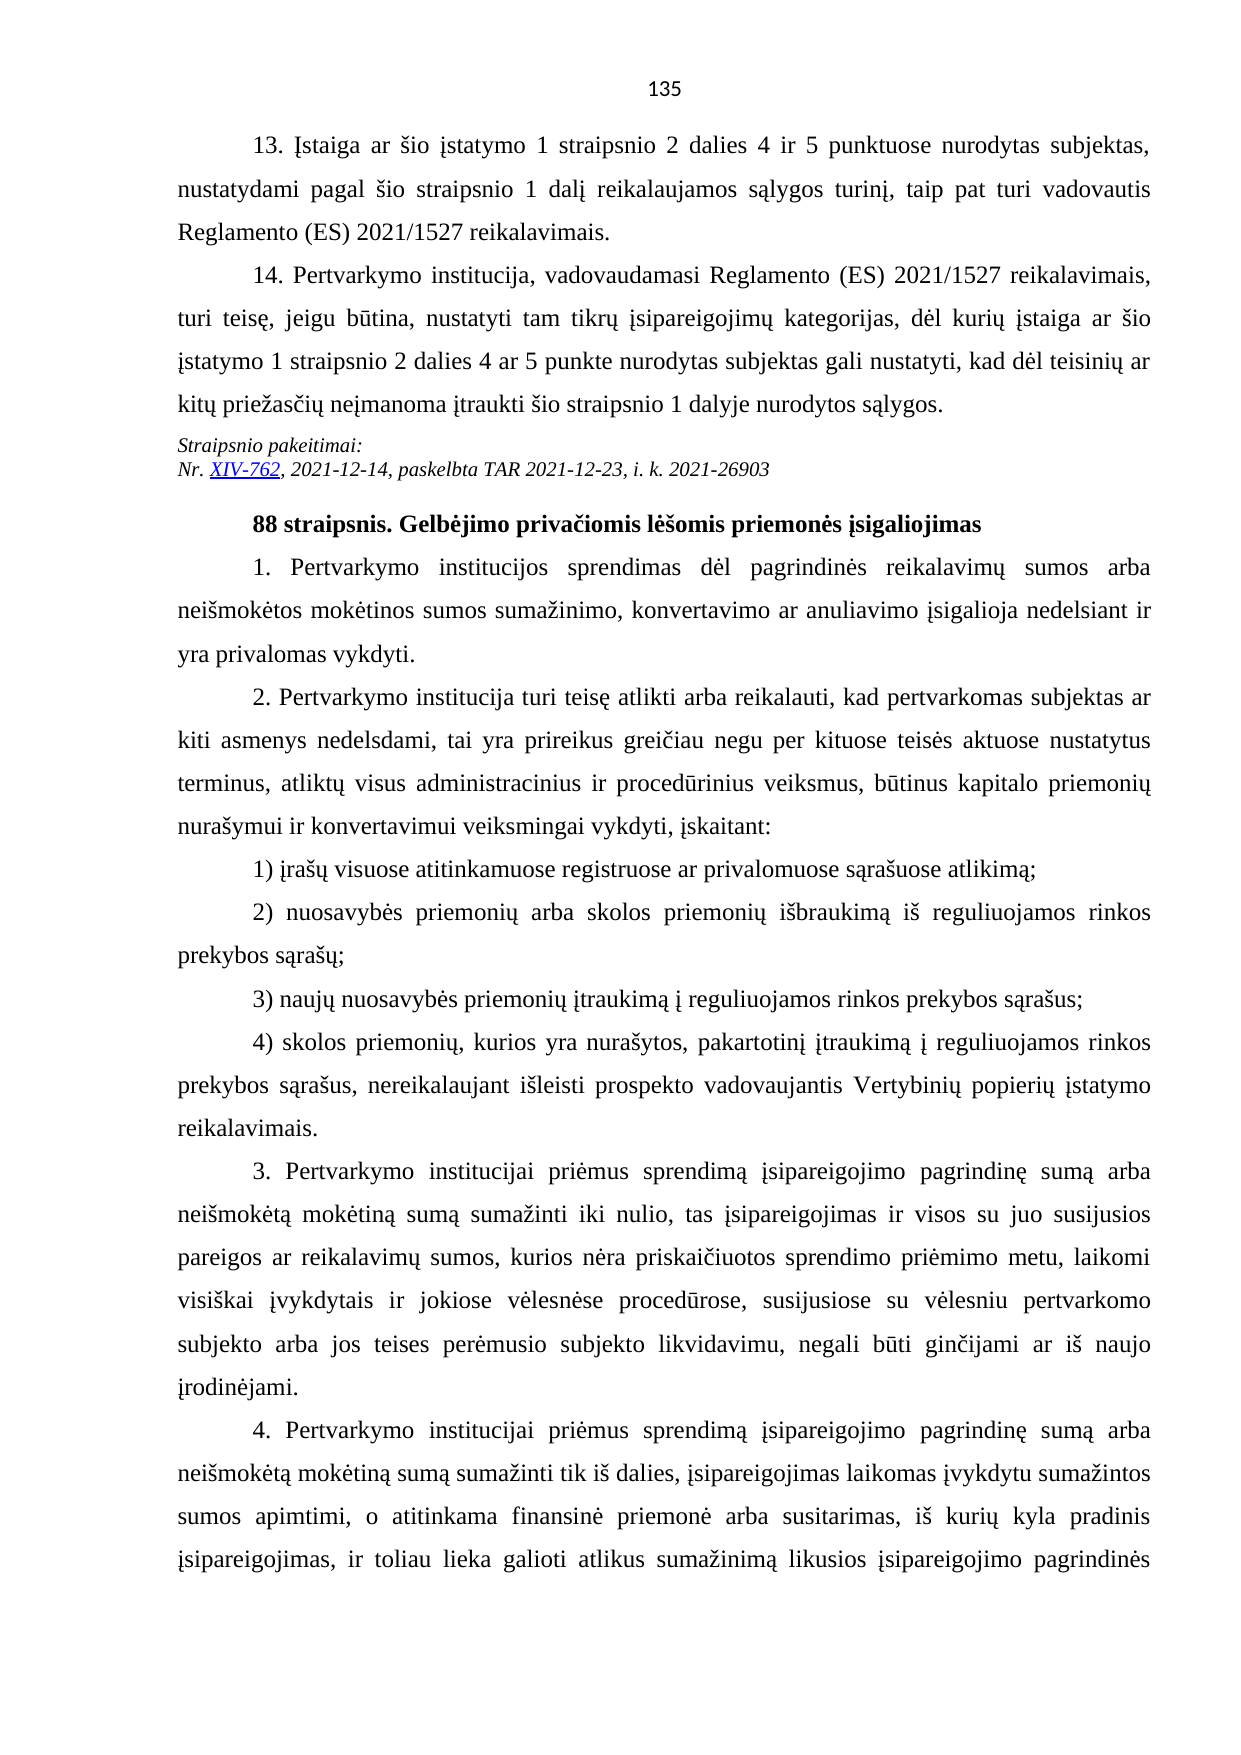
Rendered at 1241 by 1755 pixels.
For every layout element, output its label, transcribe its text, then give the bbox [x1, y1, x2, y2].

text 3) naujų nuosavybės priemonių įtraukimą į reguliuojamos rinkos prekybos sąrašus; [177, 984, 1152, 1012]
text 88 straipsnis. Gelbėjimo privačiomis lėšomis priemonės įsigaliojimas [177, 509, 1152, 538]
text Nr. XIV-762, 2021-12-14, paskelbta TAR 2021-12-23, i. k. 2021-26903 [177, 457, 1152, 481]
text 1) įrašų visuose atitinkamuose registruose ar privalomuose sąrašuose atlikimą; [177, 854, 1152, 883]
text 4) skolos priemonių, kurios yra nurašytos, pakartotinį įtraukimą į reguliuojamos rinkos prekybos sąrašus, nereikalaujant išleisti prospekto vadovaujantis Vertybinių popierių įstatymo reikalavimais. [177, 1027, 1152, 1142]
text 13. Įstaiga ar šio įstatymo 1 straipsnio 2 dalies 4 ir 5 punktuose nurodytas subjektas, nustatydami pagal šio straipsnio 1 dalį reikalaujamos sąlygos turinį, taip pat turi vadovautis Reglamento (ES) 2021/1527 reikalavimais. [177, 131, 1152, 246]
text 14. Pertvarkymo institucija, vadovaudamasi Reglamento (ES) 2021/1527 reikalavimais, turi teisę, jeigu būtina, nustatyti tam tikrų įsipareigojimų kategorijas, dėl kurių įstaiga ar šio įstatymo 1 straipsnio 2 dalies 4 ar 5 punkte nurodytas subjektas gali nustatyti, kad dėl teisinių ar kitų priežasčių neįmanoma įtraukti šio straipsnio 1 dalyje nurodytos sąlygos. [177, 260, 1152, 418]
text Straipsnio pakeitimai: [177, 432, 1152, 457]
text 4. Pertvarkymo institucijai priėmus sprendimą įsipareigojimo pagrindinę sumą arba neišmokėtą mokėtiną sumą sumažinti tik iš dalies, įsipareigojimas laikomas įvykdytu sumažintos sumos apimtimi, o atitinkama finansinė priemonė arba susitarimas, iš kurių kyla pradinis įsipareigojimas, ir toliau lieka galioti atlikus sumažinimą likusios įsipareigojimo pagrindinės [177, 1415, 1152, 1573]
text 3. Pertvarkymo institucijai priėmus sprendimą įsipareigojimo pagrindinę sumą arba neišmokėtą mokėtiną sumą sumažinti iki nulio, tas įsipareigojimas ir visos su juo susijusios pareigos ar reikalavimų sumos, kurios nėra priskaičiuotos sprendimo priėmimo metu, laikomi visiškai įvykdytais ir jokiose vėlesnėse procedūrose, susijusiose su vėlesniu pertvarkomo subjekto arba jos teises perėmusio subjekto likvidavimu, negali būti ginčijami ar iš naujo įrodinėjami. [177, 1156, 1152, 1401]
text 2) nuosavybės priemonių arba skolos priemonių išbraukimą iš reguliuojamos rinkos prekybos sąrašų; [177, 897, 1152, 969]
text 1. Pertvarkymo institucijos sprendimas dėl pagrindinės reikalavimų sumos arba neišmokėtos mokėtinos sumos sumažinimo, konvertavimo ar anuliavimo įsigalioja nedelsiant ir yra privalomas vykdyti. [177, 552, 1152, 667]
text 2. Pertvarkymo institucija turi teisę atlikti arba reikalauti, kad pertvarkomas subjektas ar kiti asmenys nedelsdami, tai yra prireikus greičiau negu per kituose teisės aktuose nustatytus terminus, atliktų visus administracinius ir procedūrinius veiksmus, būtinus kapitalo priemonių nurašymui ir konvertavimui veiksmingai vykdyti, įskaitant: [177, 682, 1152, 840]
